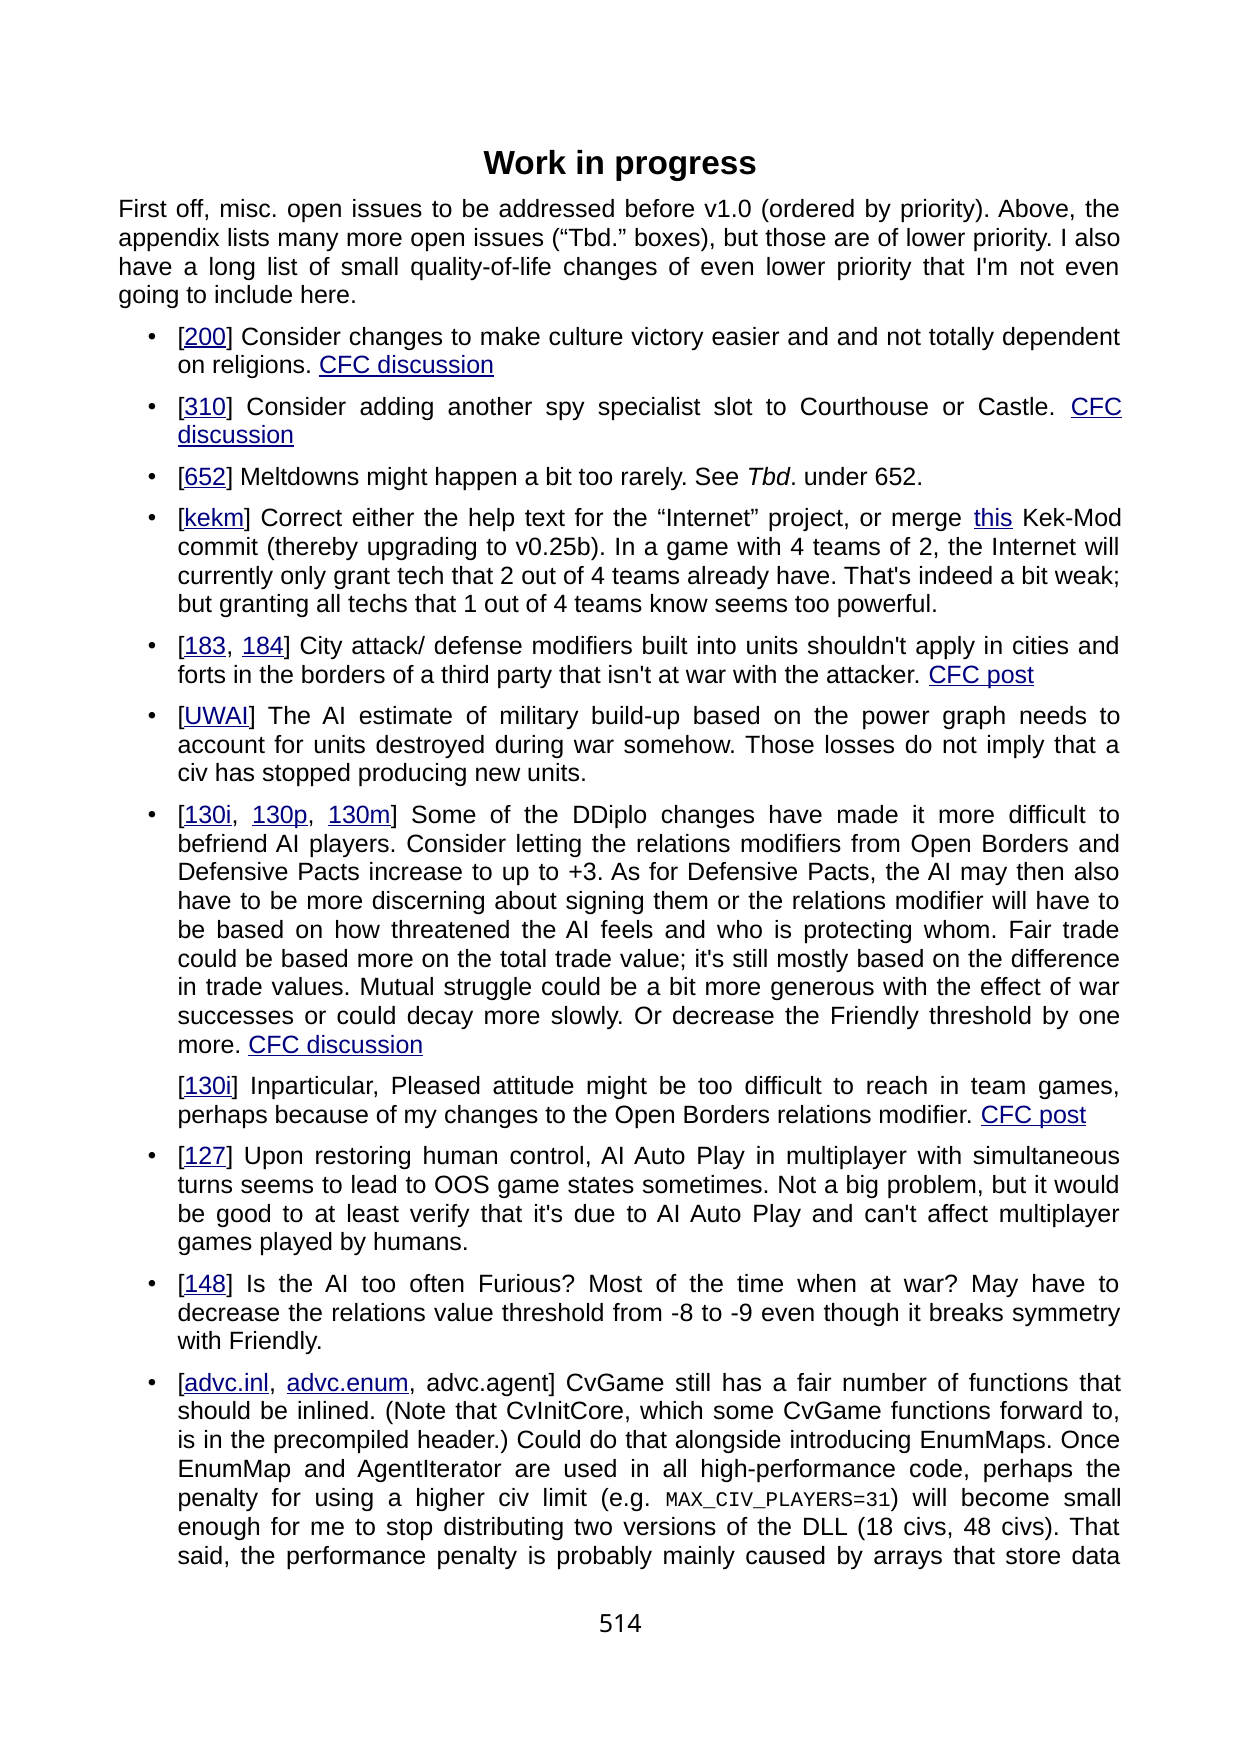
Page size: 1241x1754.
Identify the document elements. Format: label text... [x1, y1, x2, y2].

list [kekm] Correct either the help text for the “Internet” project, or merge this Kek-Mod commit (thereby upgrading to v0.25b). In a game with 4 teams of 2, the Internet will currently only grant tech that 2 out of 4 teams already have. That's indeed a bit weak; but granting all techs that 1 out of 4 teams know seems too powerful. [148, 503, 1122, 618]
list [130i, 130p, 130m] Some of the DDiplo changes have made it more difficult to befriend AI players. Consider letting the relations modifiers from Open Borders and Defensive Pacts increase to up to +3. As for Defensive Pacts, the AI may then also have to be more discerning about signing them or the relations modifier will have to be based on how threatened the AI feels and who is protecting whom. Fair trade could be based more on the total trade value; it's still mostly based on the difference in trade values. Mutual struggle could be a bit more generous with the effect of war successes or could decay more slowly. Or decrease the Friendly threshold by one more. CFC discussion [148, 800, 1122, 1058]
list [200] Consider changes to make culture victory easier and and not totally dependent on religions. CFC discussion [148, 322, 1122, 379]
text First off, misc. open issues to be addressed before v1.0 (ordered by priority). Above, the appendix lists many more open issues (“Tbd.” boxes), but those are of lower priority. I also have a long list of small quality-of-life changes of even lower priority that I'm not even going to include here. [118, 194, 1122, 309]
list [advc.inl, advc.enum, advc.agent] CvGame still has a fair number of functions that should be inlined. (Note that CvInitCore, which some CvGame functions forward to, is in the precompiled header.) Could do that alongside introducing EnumMaps. Once EnumMap and AgentIterator are used in all high-performance code, perhaps the penalty for using a higher civ limit (e.g. MAX_CIV_PLAYERS=31) will become small enough for me to stop distributing two versions of the DLL (18 civs, 48 civs). That said, the performance penalty is probably mainly caused by arrays that store data [148, 1367, 1122, 1570]
subtitle Work in progress [118, 143, 1122, 182]
list [130i] Inparticular, Pleased attitude might be too difficult to reach in team games, perhaps because of my changes to the Open Borders relations modifier. CFC post [148, 1071, 1122, 1128]
list [183, 184] City attack/ defense modifiers built into units shouldn't apply in cities and forts in the borders of a third party that isn't at war with the attacker. CFC post [148, 631, 1122, 688]
list [652] Meltdowns might happen a bit too rarely. See Tbd. under 652. [148, 462, 1122, 491]
list [127] Upon restoring human control, AI Auto Play in multiplayer with simultaneous turns seems to lead to OOS game states sometimes. Not a big problem, but it would be good to at least verify that it's due to AI Auto Play and can't affect multiplayer games played by humans. [148, 1141, 1122, 1256]
list [148] Is the AI too often Furious? Most of the time when at war? May have to decrease the relations value threshold from -8 to -9 even though it breaks symmetry with Friendly. [148, 1269, 1122, 1355]
list [310] Consider adding another spy specialist slot to Courthouse or Castle. CFC discussion [148, 392, 1122, 449]
list [UWAI] The AI estimate of military build-up based on the power graph needs to account for units destroyed during war somehow. Those losses do not imply that a civ has stopped producing new units. [148, 701, 1122, 787]
